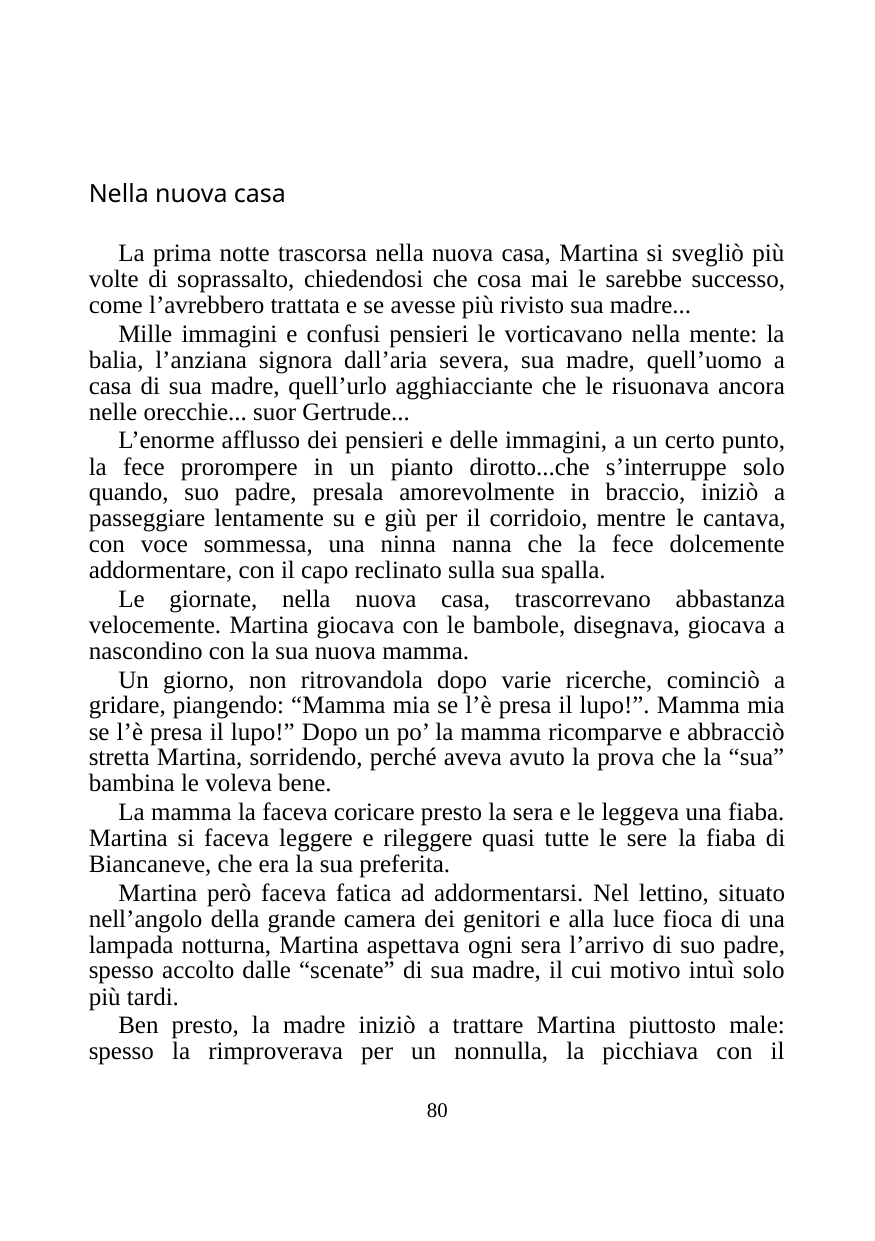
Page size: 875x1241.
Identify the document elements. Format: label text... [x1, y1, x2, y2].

text Nella nuova casa [88, 176, 786, 210]
text La prima notte trascorsa nella nuova casa, Martina si svegliò più volte di soprassalto, chiedendosi che cosa mai le sarebbe successo, come l’avrebbero trattata e se avesse più rivisto sua madre... [88, 238, 786, 319]
text La mamma la faceva coricare presto la sera e le leggeva una fiaba. Martina si faceva leggere e rileggere quasi tutte le sere la fiaba di Biancaneve, che era la sua preferita. [88, 797, 786, 878]
text Ben presto, la madre iniziò a trattare Martina piuttosto male: spesso la rimproverava per un nonnulla, la picchiava con il [88, 1010, 786, 1065]
text Mille immagini e confusi pensieri le vorticavano nella mente: la balia, l’anziana signora dall’aria severa, sua madre, quell’uomo a casa di sua madre, quell’urlo agghiacciante che le risuonava ancora nelle orecchie... suor Gertrude... [88, 319, 786, 426]
text Un giorno, non ritrovandola dopo varie ricerche, cominciò a gridare, piangendo: “Mamma mia se l’è presa il lupo!”. Mamma mia se l’è presa il lupo!” Dopo un po’ la mamma ricomparve e abbracciò stretta Martina, sorridendo, perché aveva avuto la prova che la “sua” bambina le voleva bene. [88, 665, 786, 797]
text L’enorme afflusso dei pensieri e delle immagini, a un certo punto, la fece prorompere in un pianto dirotto...che s’interruppe solo quando, suo padre, presala amorevolmente in braccio, iniziò a passeggiare lentamente su e giù per il corridoio, mentre le cantava, con voce sommessa, una ninna nanna che la fece dolcemente addormentare, con il capo reclinato sulla sua spalla. [88, 426, 786, 584]
text Martina però faceva fatica ad addormentarsi. Nel lettino, situato nell’angolo della grande camera dei genitori e alla luce fioca di una lampada notturna, Martina aspettava ogni sera l’arrivo di suo padre, spesso accolto dalle “scenate” di sua madre, il cui motivo intuì solo più tardi. [88, 878, 786, 1010]
text Le giornate, nella nuova casa, trascorrevano abbastanza velocemente. Martina giocava con le bambole, disegnava, giocava a nascondino con la sua nuova mamma. [88, 584, 786, 665]
